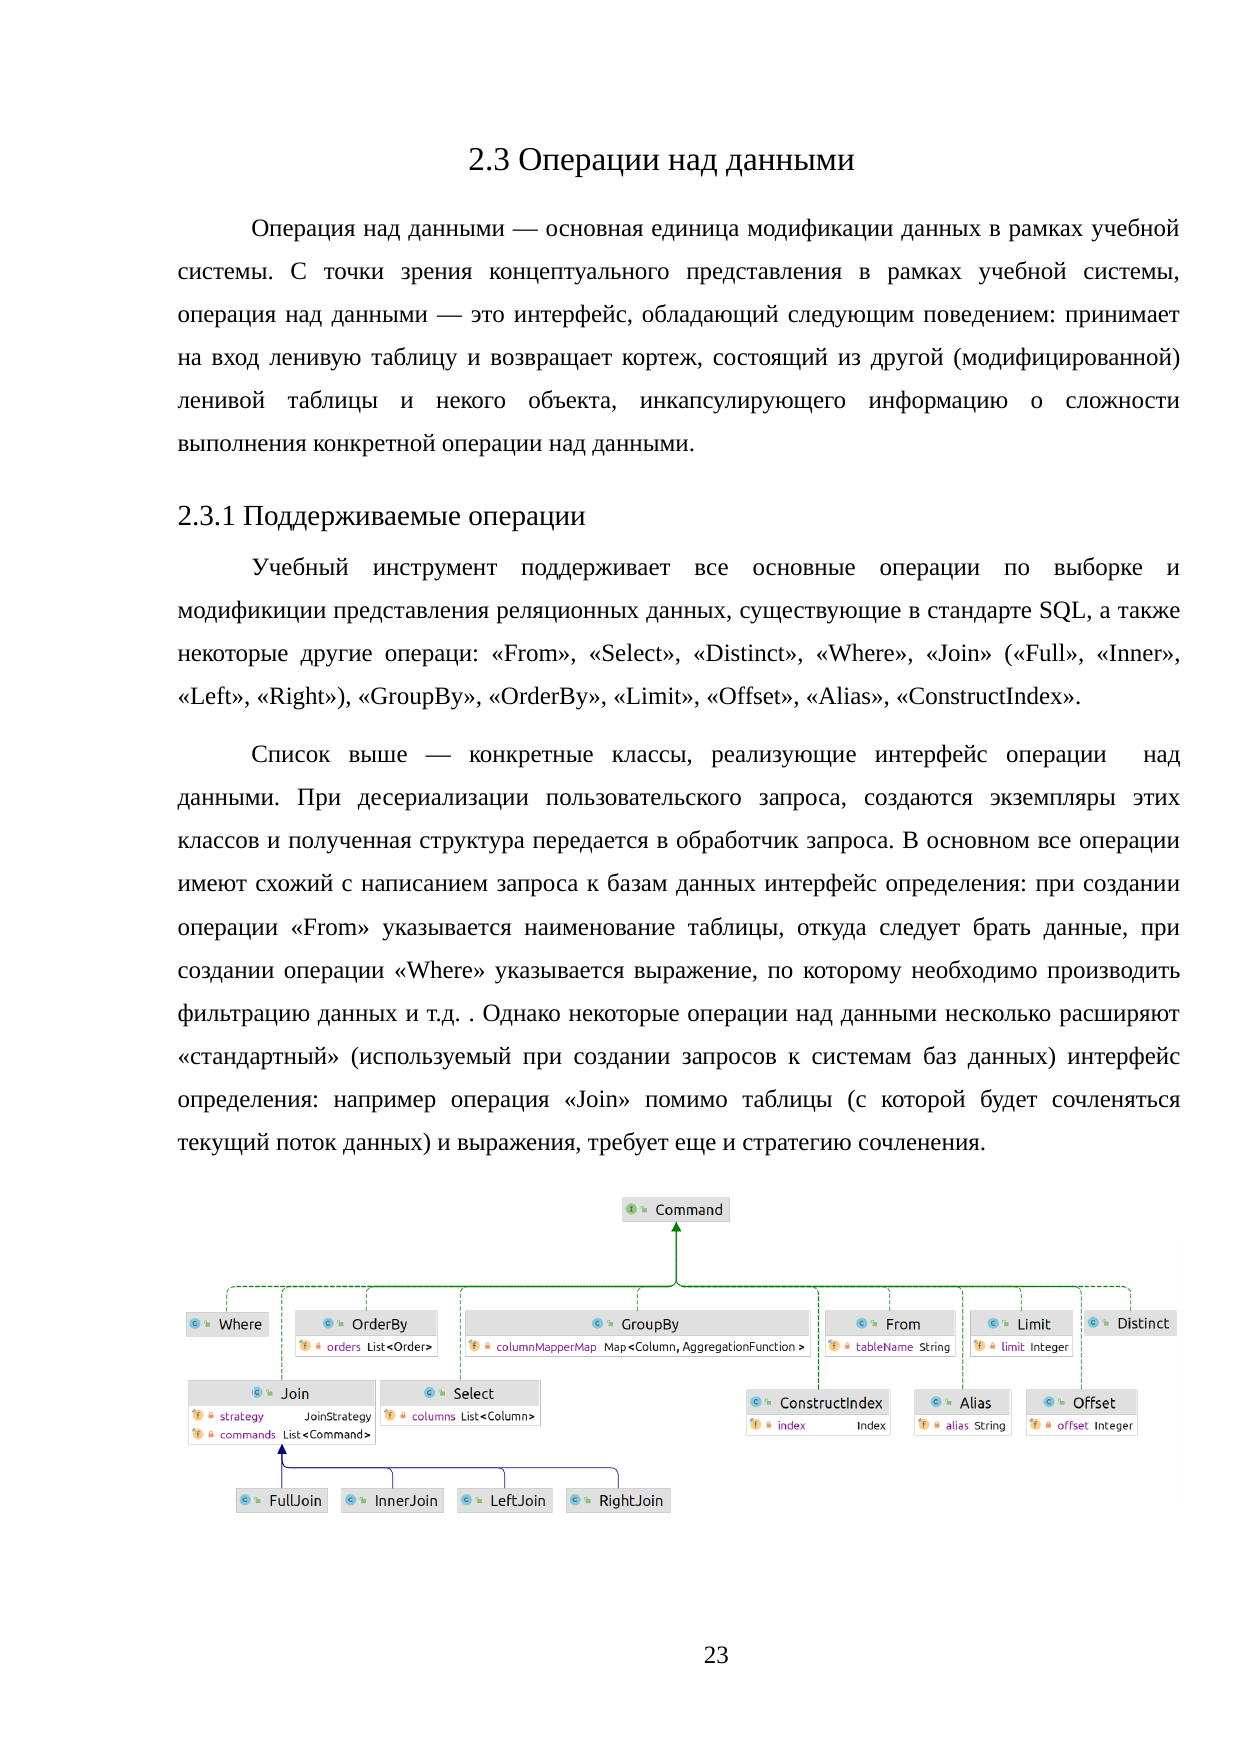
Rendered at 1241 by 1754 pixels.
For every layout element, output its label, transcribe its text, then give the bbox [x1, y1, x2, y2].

text Список выше — конкретные классы, реализующие интерфейс операции над данными. При десериализации пользовательского запроса, создаются экземпляры этих классов и полученная структура передается в обработчик запроса. В основном все операции имеют схожий с написанием запроса к базам данных интерфейс определения: при создании операции «From» указывается наименование таблицы, откуда следует брать данные, при создании операции «Where» указывается выражение, по которому необходимо производить фильтрацию данных и т.д. . Однако некоторые операции над данными несколько расширяют «стандартный» (используемый при создании запросов к системам баз данных) интерфейс определения: например операция «Join» помимо таблицы (с которой будет сочленяться текущий поток данных) и выражения, требует еще и стратегию сочленения. [177, 739, 1181, 1156]
picture [177, 1185, 1182, 1522]
text Учебный инструмент поддерживает все основные операции по выборке и модификиции представления реляционных данных, существующие в стандарте SQL, а также некоторые другие операци: «From», «Select», «Distinct», «Where», «Join» («Full», «Inner», «Left», «Right»), «GroupBy», «OrderBy», «Limit», «Offset», «Alias», «ConstructIndex». [177, 552, 1181, 710]
text Операция над данными — основная единица модификации данных в рамках учебной системы. С точки зрения концептуального представления в рамках учебной системы, операция над данными — это интерфейс, обладающий следующим поведением: принимает на вход ленивую таблицу и возвращает кортеж, состоящий из другой (модифицированной) ленивой таблицы и некого объекта, инкапсулирующего информацию о сложности выполнения конкретной операции над данными. [177, 213, 1181, 457]
subtitle 2.3 Операции над данными [177, 139, 1146, 177]
subtitle 2.3.1 Поддерживаемые операции [177, 498, 1181, 531]
